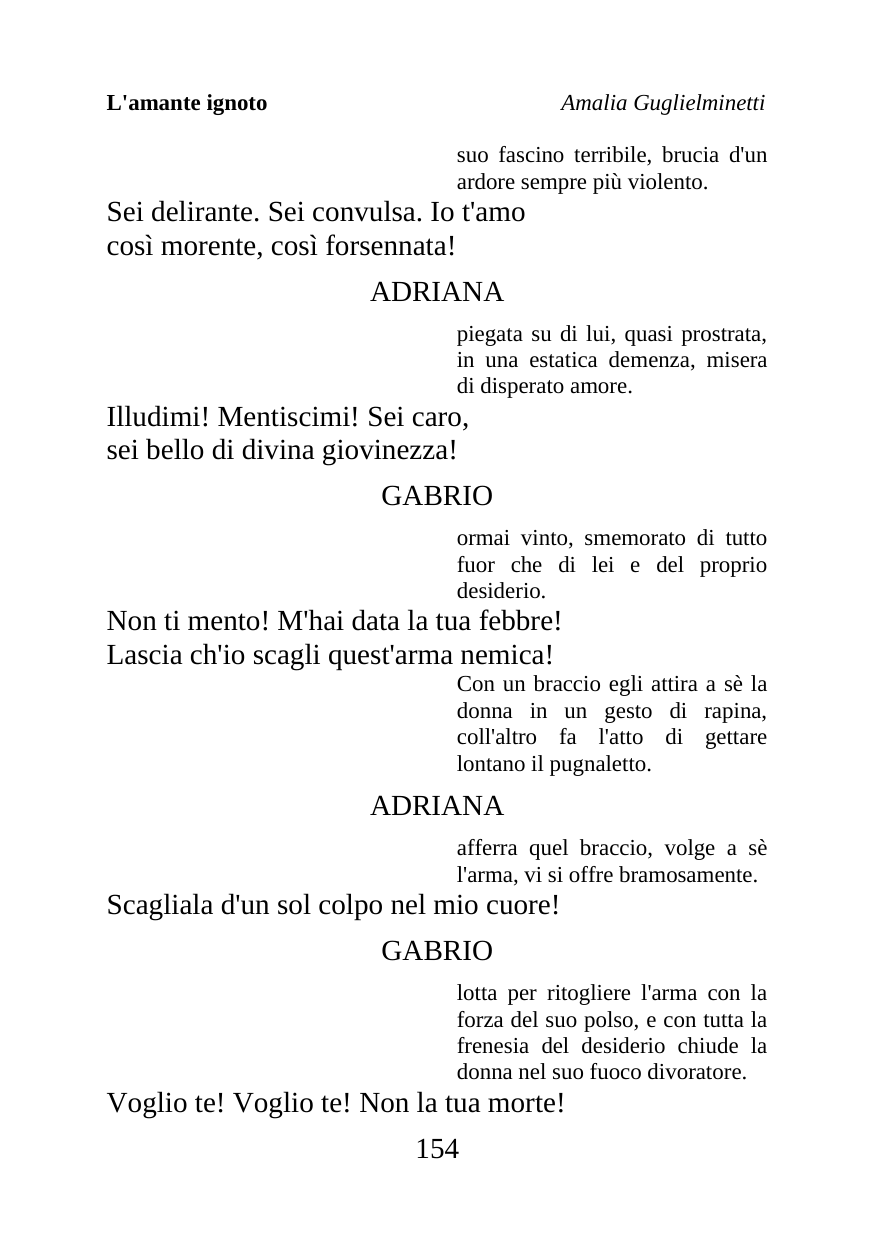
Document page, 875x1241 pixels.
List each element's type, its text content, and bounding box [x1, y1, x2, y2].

text Non ti mento! M'hai data la tua febbre! Lascia ch'io scagli quest'arma nemica! [106, 603, 768, 671]
text Con un braccio egli attira a sè la donna in un gesto di rapina, coll'altro fa l'atto di gettare lontano il pugnaletto. [457, 671, 768, 776]
text GABRIO [106, 478, 768, 512]
text Voglio te! Voglio te! Non la tua morte! [106, 1085, 768, 1118]
text GABRIO [106, 933, 768, 967]
text afferra quel braccio, volge a sè l'arma, vi si offre bramosamente. [457, 834, 768, 887]
text ormai vinto, smemorato di tutto fuor che di lei e del proprio desiderio. [457, 524, 768, 603]
text suo fascino terribile, brucia d'un ardore sempre più violento. [457, 141, 768, 194]
text piegata su di lui, quasi prostrata, in una estatica demenza, misera di disperato amore. [457, 320, 768, 399]
text ADRIANA [106, 788, 768, 822]
text Illudimi! Mentiscimi! Sei caro, sei bello di divina giovinezza! [106, 399, 768, 466]
text Scagliala d'un sol colpo nel mio cuore! [106, 887, 768, 921]
text lotta per ritogliere l'arma con la forza del suo polso, e con tutta la frenesia del desiderio chiude la donna nel suo fuoco divoratore. [457, 979, 768, 1085]
text Sei delirante. Sei convulsa. Io t'amo così morente, così forsennata! [106, 194, 768, 261]
text ADRIANA [106, 274, 768, 307]
